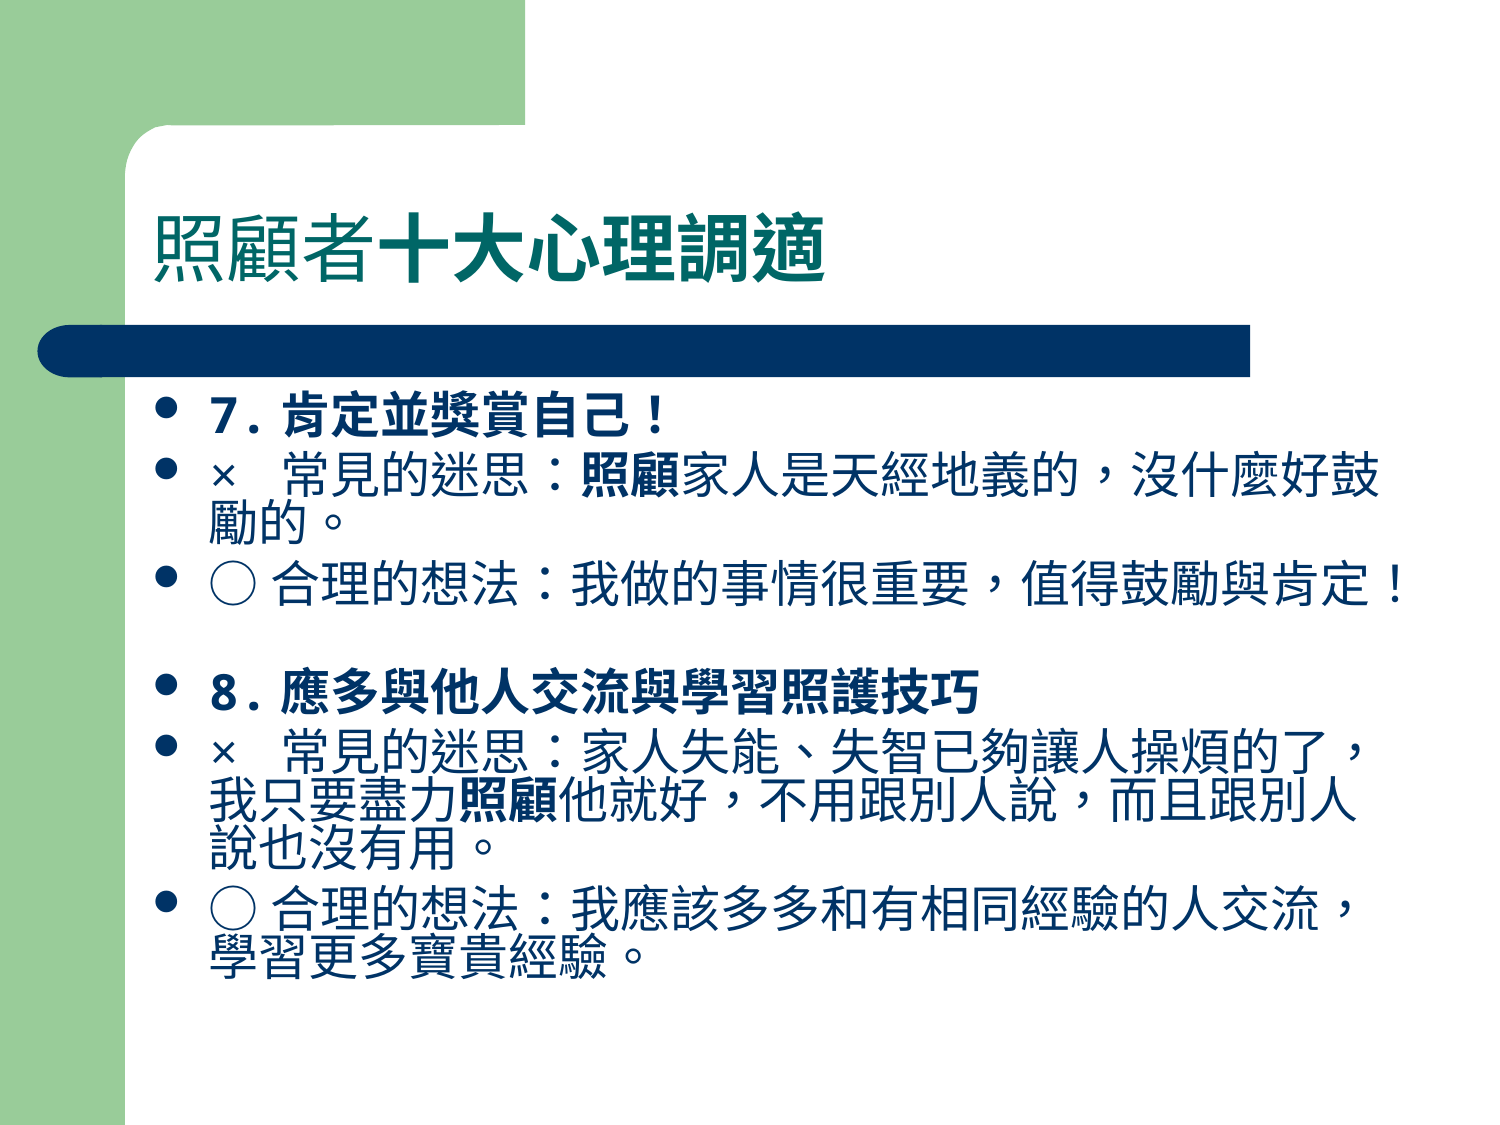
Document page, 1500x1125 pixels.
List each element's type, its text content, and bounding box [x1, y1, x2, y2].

title 照顧者十大心理調適 [136, 136, 1414, 301]
list 7.肯定並獎賞自己！ × 常見的迷思：照顧家人是天經地義的，沒什麼好鼓勵的。 ○合理的想法：我做的事情很重要，值得鼓勵與肯定！ 8.應多與他人交流與學習照護技巧 × 常見的迷思：家人失能、失智已夠讓人操煩的了，我只要盡力照顧他就好，不用跟別人說，而且跟別人說也沒有用。 ○合理的想法：我應該多多和有相同經驗的人交流，學習更多寶貴經驗。 [137, 387, 1400, 1114]
